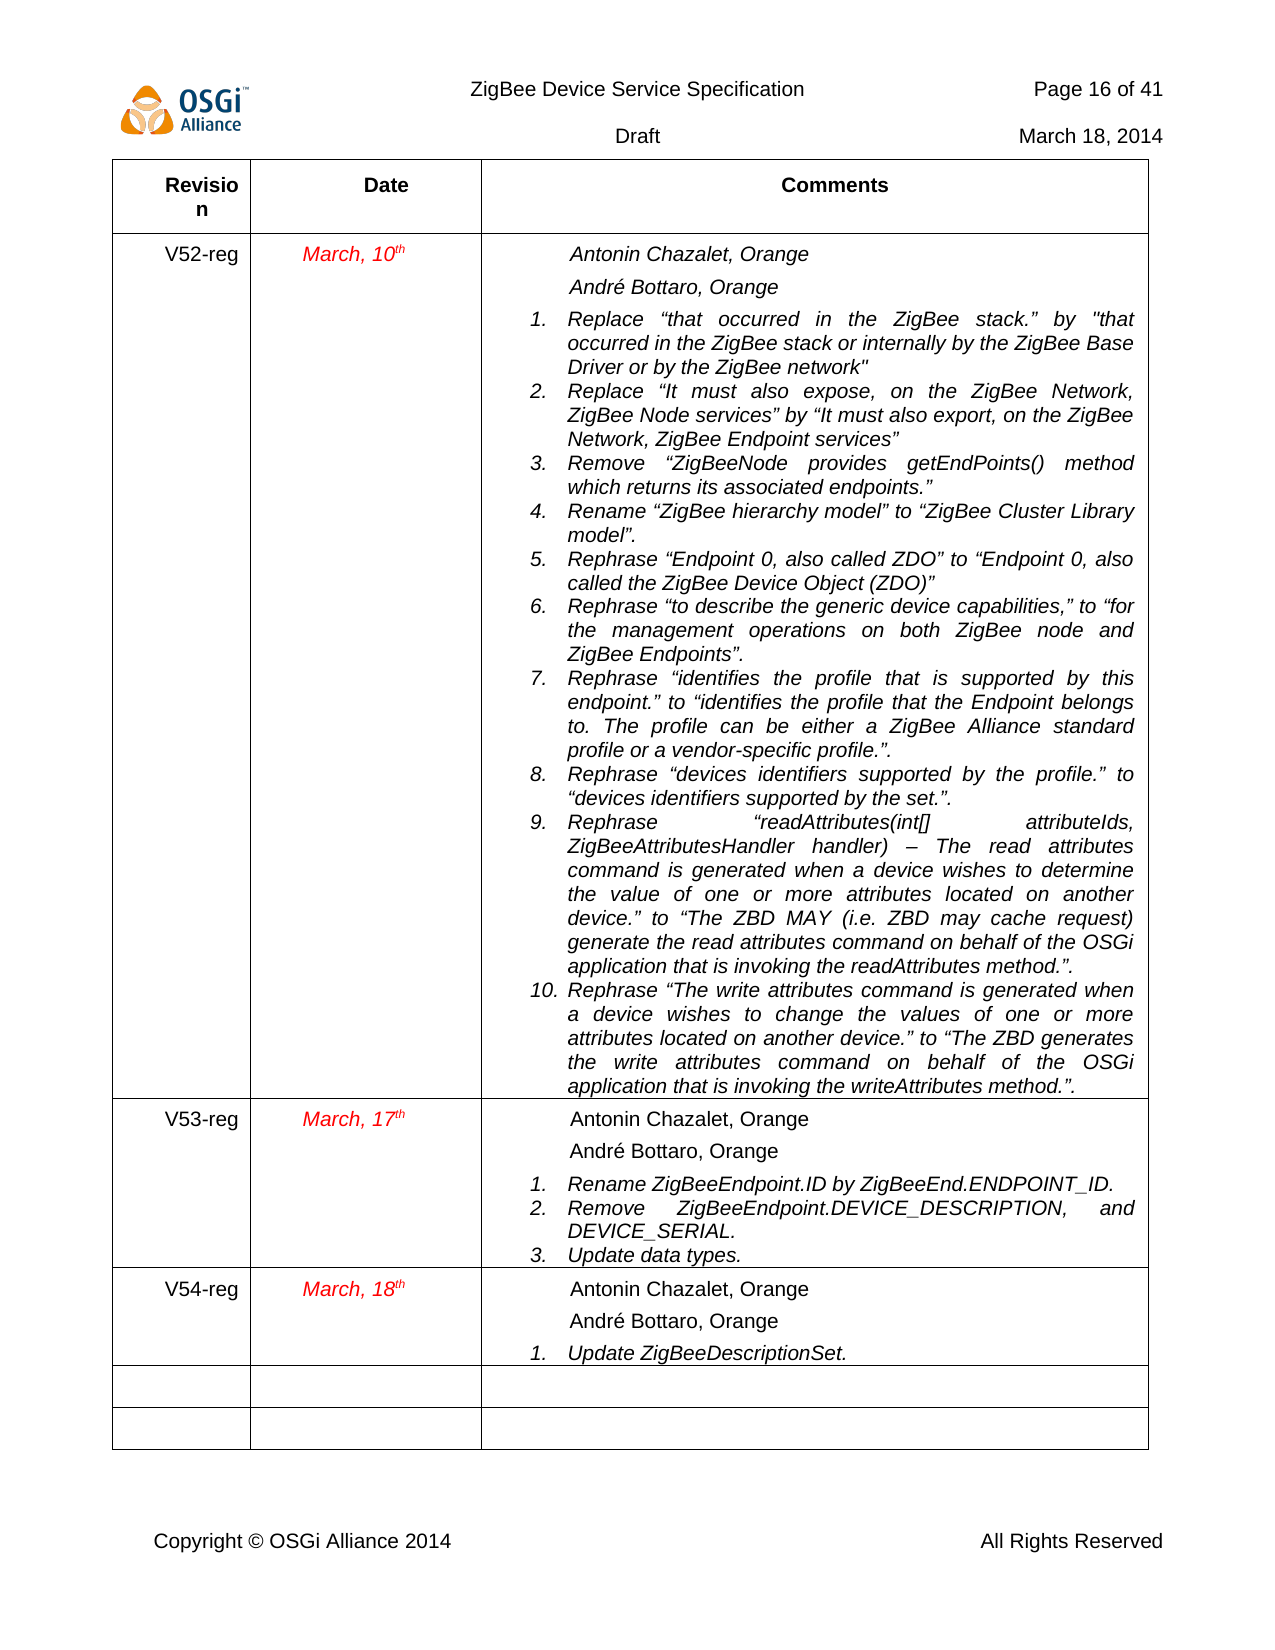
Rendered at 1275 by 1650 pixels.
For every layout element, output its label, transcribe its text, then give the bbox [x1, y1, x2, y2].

table_cell [482, 1366, 1148, 1407]
table_cell [113, 1408, 250, 1448]
table_cell V52-reg [113, 234, 250, 1097]
table_cell [251, 1366, 481, 1407]
table_cell V53-reg [113, 1099, 250, 1267]
table_cell March, 18th [251, 1268, 481, 1365]
table_header Date [251, 160, 481, 233]
table_cell March, 17th [251, 1099, 481, 1267]
table_cell [113, 1366, 250, 1407]
table_cell Antonin Chazalet, Orange André Bottaro, Orange Rename ZigBeeEndpoint.ID by ZigBeeEnd.ENDPOINT_ID. Remove ZigBeeEndpoint.DEVICE_DESCRIPTION, and DEVICE_SERIAL. Update data types. [482, 1099, 1148, 1267]
table_cell V54-reg [113, 1268, 250, 1365]
table_cell March, 10th [251, 234, 481, 1097]
table_cell [482, 1408, 1148, 1448]
picture [113, 78, 257, 142]
table_cell [251, 1408, 481, 1448]
table_header Revision [113, 160, 250, 233]
table_cell Antonin Chazalet, Orange André Bottaro, Orange Replace “that occurred in the ZigBee stack.” by "that occurred in the ZigBee stack or internally by the ZigBee Base Driver or by the ZigBee network" Replace “It must also expose, on the ZigBee Network, ZigBee Node services” by “It must also export, on the ZigBee Network, ZigBee Endpoint services” Remove “ZigBeeNode provides getEndPoints() method which returns its associated endpoints.” Rename “ZigBee hierarchy model” to “ZigBee Cluster Library model”. Rephrase “Endpoint 0, also called ZDO” to “Endpoint 0, also called the ZigBee Device Object (ZDO)” Rephrase “to describe the generic device capabilities,” to “for the management operations on both ZigBee node and ZigBee Endpoints”. Rephrase “identifies the profile that is supported by this endpoint.” to “identifies the profile that the Endpoint belongs to. The profile can be either a ZigBee Alliance standard profile or a vendor-specific profile.”. Rephrase “devices identifiers supported by the profile.” to “devices identifiers supported by the set.”. Rephrase “readAttributes(int[] attributeIds, ZigBeeAttributesHandler handler) – The read attributes command is generated when a device wishes to determine the value of one or more attributes located on another device.” to “The ZBD MAY (i.e. ZBD may cache request) generate the read attributes command on behalf of the OSGi application that is invoking the readAttributes method.”. Rephrase “The write attributes command is generated when a device wishes to change the values of one or more attributes located on another device.” to “The ZBD generates the write attributes command on behalf of the OSGi application that is invoking the writeAttributes method.”. [482, 234, 1148, 1097]
table_cell Antonin Chazalet, Orange André Bottaro, Orange Update ZigBeeDescriptionSet. [482, 1268, 1148, 1365]
table_header Comments [482, 160, 1148, 233]
